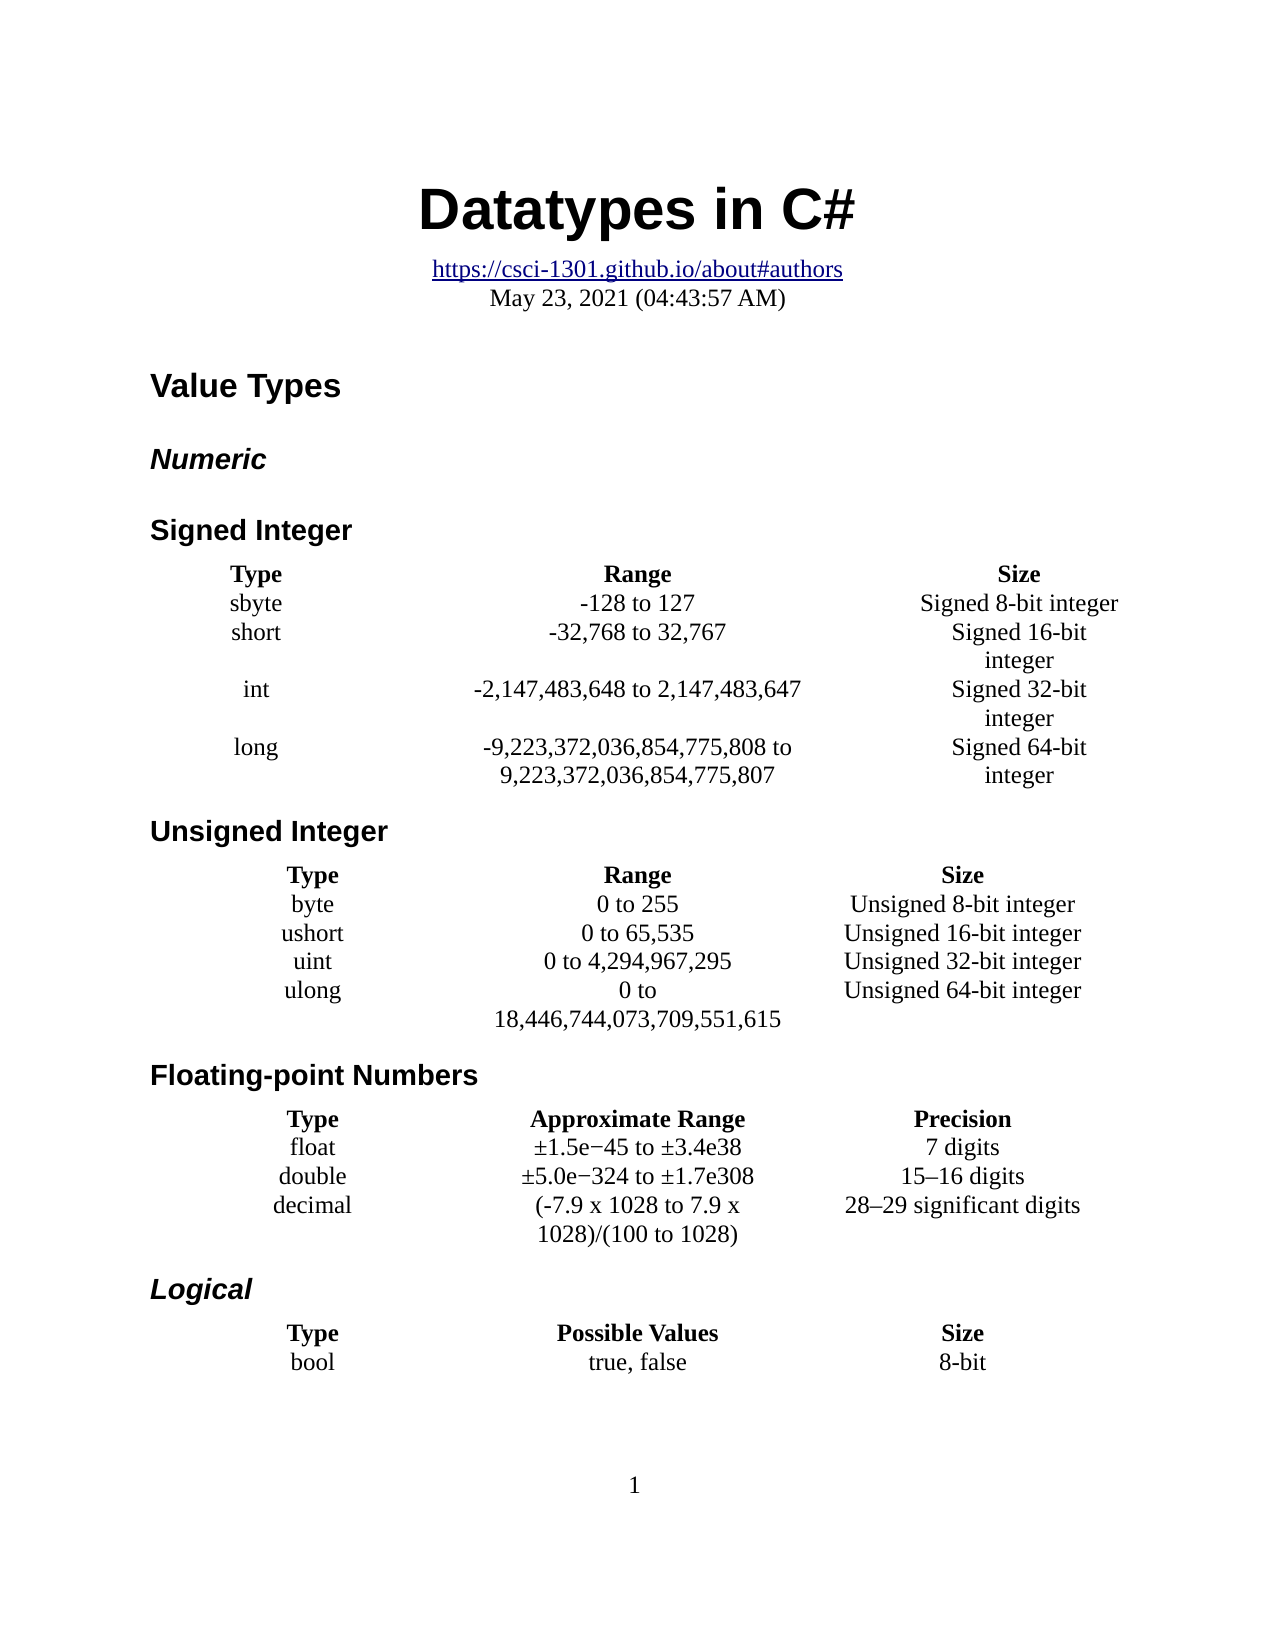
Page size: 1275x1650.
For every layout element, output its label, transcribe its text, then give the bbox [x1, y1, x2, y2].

table_cell Signed 32-bit integer [913, 674, 1125, 732]
table_header Type [150, 559, 362, 588]
table_header Type [150, 860, 475, 889]
table_cell short [150, 617, 362, 674]
table_cell sbyte [150, 588, 362, 617]
table_cell int [150, 674, 362, 732]
table_cell 15–16 digits [800, 1161, 1125, 1190]
table_cell ulong [150, 975, 475, 1033]
table_cell float [150, 1133, 475, 1161]
table_cell 0 to 255 [475, 889, 800, 918]
table_header Range [475, 860, 800, 889]
table_cell ±5.0e−324 to ±1.7e308 [475, 1161, 800, 1190]
table_header Range [362, 559, 913, 588]
table_header Precision [800, 1104, 1125, 1132]
table_cell Unsigned 16-bit integer [800, 918, 1125, 946]
table_header Type [150, 1319, 475, 1347]
subtitle Numeric [150, 442, 1125, 476]
table_header Approximate Range [475, 1104, 800, 1132]
table_header Size [800, 1319, 1125, 1347]
subtitle Value Types [150, 366, 1125, 404]
table_cell Unsigned 32-bit integer [800, 946, 1125, 975]
table_cell Unsigned 8-bit integer [800, 889, 1125, 918]
table_header Possible Values [475, 1319, 800, 1347]
table_cell (-7.9 x 1028 to 7.9 x 1028)/(100 to 1028) [475, 1190, 800, 1247]
table_cell decimal [150, 1190, 475, 1247]
table_cell Signed 8-bit integer [913, 588, 1125, 617]
table_cell true, false [475, 1347, 800, 1376]
table_header Type [150, 1104, 475, 1132]
table_cell -9,223,372,036,854,775,808 to 9,223,372,036,854,775,807 [362, 732, 913, 789]
table_cell 8-bit [800, 1347, 1125, 1376]
table_header Size [800, 860, 1125, 889]
table_cell Signed 16-bit integer [913, 617, 1125, 674]
table_cell 28–29 significant digits [800, 1190, 1125, 1247]
table_cell -2,147,483,648 to 2,147,483,647 [362, 674, 913, 732]
table_cell -32,768 to 32,767 [362, 617, 913, 674]
table_cell ushort [150, 918, 475, 946]
table_cell bool [150, 1347, 475, 1376]
subtitle Signed Integer [150, 513, 1125, 547]
subtitle Logical [150, 1272, 1125, 1306]
table_cell 7 digits [800, 1133, 1125, 1161]
table_cell uint [150, 946, 475, 975]
table_cell double [150, 1161, 475, 1190]
table_cell 0 to 65,535 [475, 918, 800, 946]
subtitle Unsigned Integer [150, 814, 1125, 848]
text May 23, 2021 (04:43:57 AM) [150, 283, 1125, 312]
table_cell Signed 64-bit integer [913, 732, 1125, 789]
table_cell 0 to 18,446,744,073,709,551,615 [475, 975, 800, 1033]
table_cell byte [150, 889, 475, 918]
table_cell ±1.5e−45 to ±3.4e38 [475, 1133, 800, 1161]
table_cell 0 to 4,294,967,295 [475, 946, 800, 975]
text https://csci-1301.github.io/about#authors [150, 254, 1125, 283]
table_cell -128 to 127 [362, 588, 913, 617]
table_header Size [913, 559, 1125, 588]
table_cell Unsigned 64-bit integer [800, 975, 1125, 1033]
subtitle Floating-point Numbers [150, 1058, 1125, 1091]
title Datatypes in C# [150, 175, 1125, 242]
table_cell long [150, 732, 362, 789]
